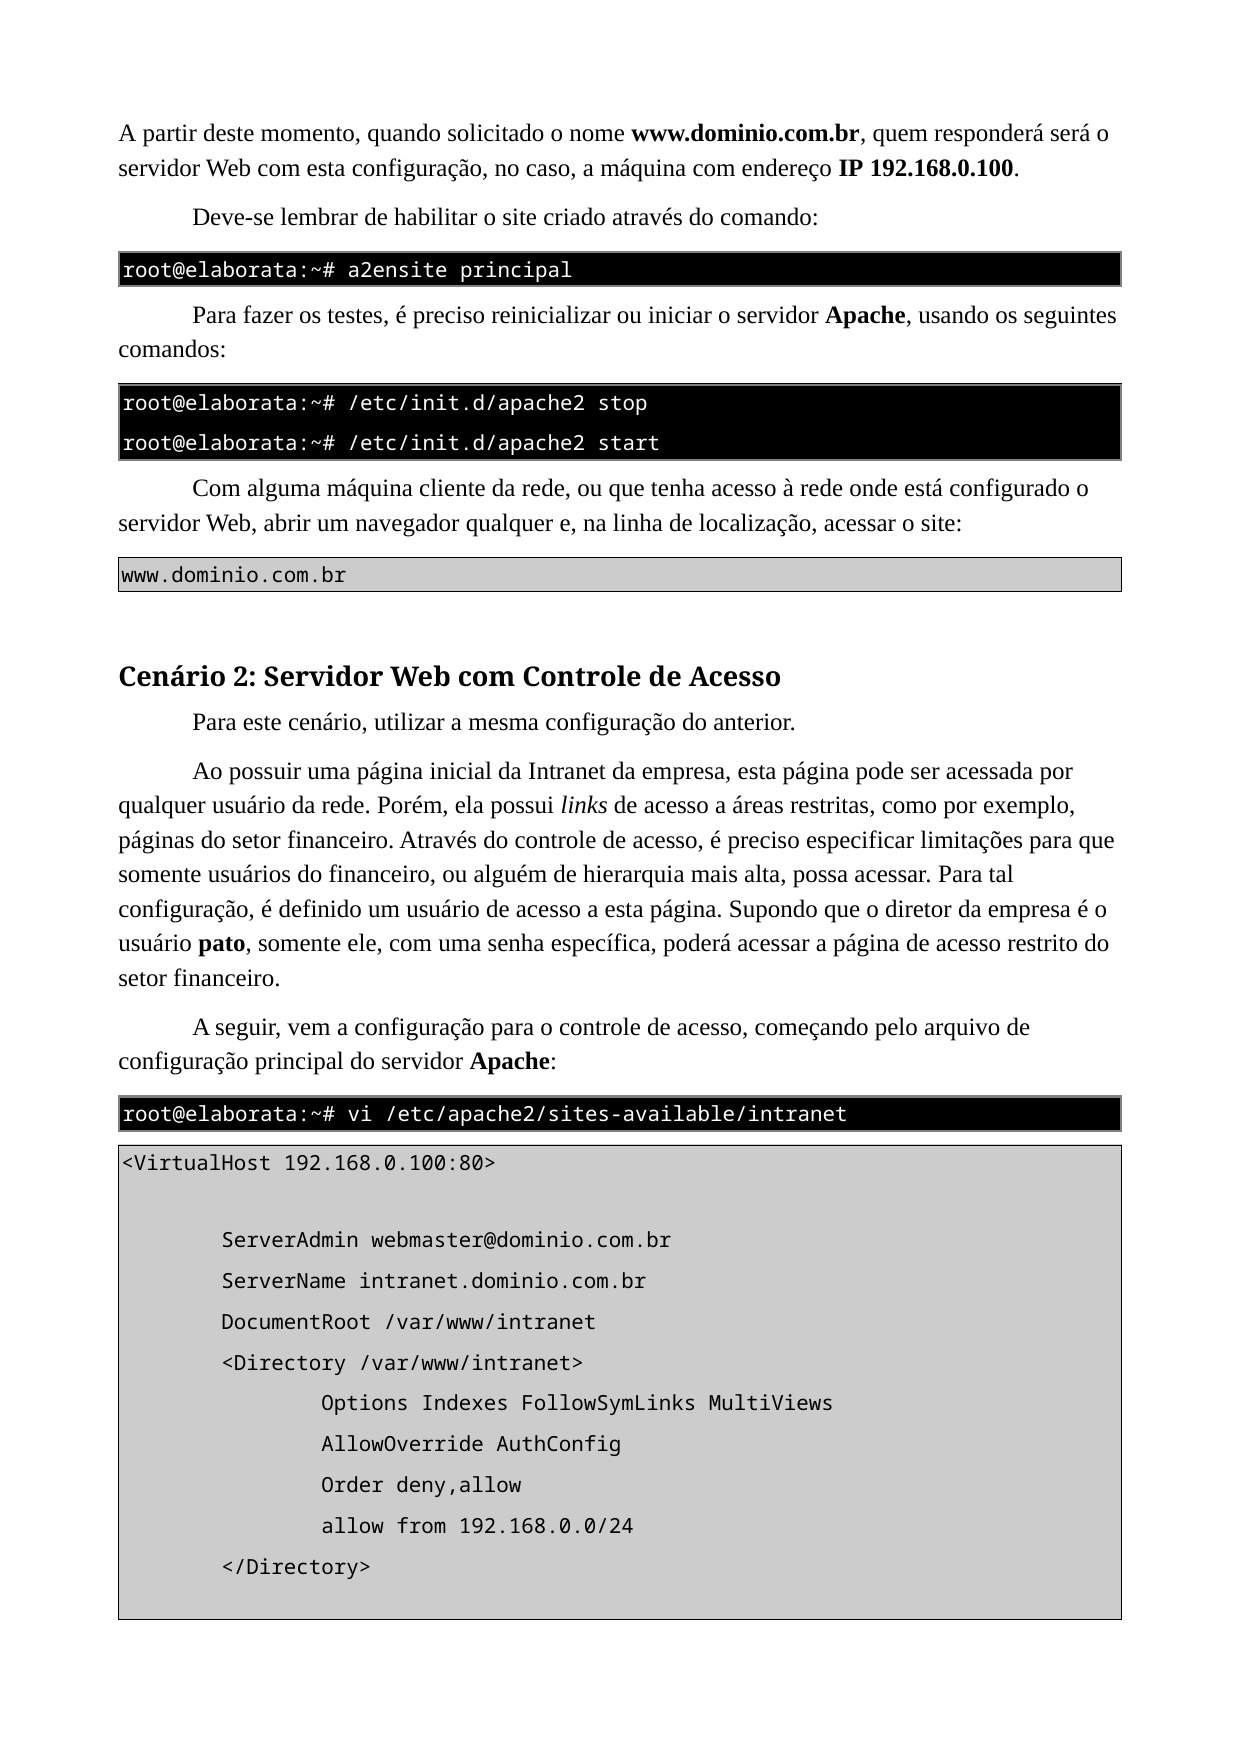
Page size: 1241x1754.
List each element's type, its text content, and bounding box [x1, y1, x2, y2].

text <VirtualHost 192.168.0.100:80> [119, 1146, 1121, 1176]
text Ao possuir uma página inicial da Intranet da empresa, esta página pode ser acessada por qualquer usuário da rede. Porém, ela possui links de acesso a áreas restritas, como por exemplo, páginas do setor financeiro. Através do controle de acesso, é preciso especificar limitações para que somente usuários do financeiro, ou alguém de hierarquia mais alta, possa acessar. Para tal configuração, é definido um usuário de acesso a esta página. Supondo que o diretor da empresa é o usuário pato, somente ele, com uma senha específica, poderá acessar a página de acesso restrito do setor financeiro. [118, 756, 1122, 992]
subtitle Cenário 2: Servidor Web com Controle de Acesso [118, 658, 1122, 694]
text DocumentRoot /var/www/intranet [119, 1304, 1121, 1335]
text Deve-se lembrar de habilitar o site criado através do comando: [118, 202, 1122, 230]
text root@elaborata:~# vi /etc/apache2/sites-available/intranet [120, 1098, 1120, 1130]
text Para fazer os testes, é preciso reinicializar ou iniciar o servidor Apache, usando os seguintes comandos: [118, 300, 1122, 363]
text Options Indexes FollowSymLinks MultiViews [119, 1385, 1121, 1417]
text <Directory /var/www/intranet> [119, 1344, 1121, 1376]
text ServerName intranet.dominio.com.br [119, 1263, 1121, 1294]
text A seguir, vem a configuração para o controle de acesso, começando pelo arquivo de configuração principal do servidor Apache: [118, 1012, 1122, 1075]
text Order deny,allow [119, 1467, 1121, 1499]
text root@elaborata:~# a2ensite principal [120, 253, 1120, 285]
text www.dominio.com.br [119, 558, 1121, 591]
text </Directory> [119, 1549, 1121, 1580]
text root@elaborata:~# /etc/init.d/apache2 stop [120, 386, 1120, 416]
text Com alguma máquina cliente da rede, ou que tenha acesso à rede onde está configurado o servidor Web, abrir um navegador qualquer e, na linha de localização, acessar o site: [118, 473, 1122, 537]
text root@elaborata:~# /etc/init.d/apache2 start [120, 424, 1120, 459]
text allow from 192.168.0.0/24 [119, 1508, 1121, 1539]
text Para este cenário, utilizar a mesma configuração do anterior. [118, 707, 1122, 736]
text AllowOverride AuthConfig [119, 1426, 1121, 1458]
text A partir deste momento, quando solicitado o nome www.dominio.com.br, quem responderá será o servidor Web com esta configuração, no caso, a máquina com endereço IP 192.168.0.100. [118, 118, 1122, 181]
text ServerAdmin webmaster@dominio.com.br [119, 1222, 1121, 1254]
